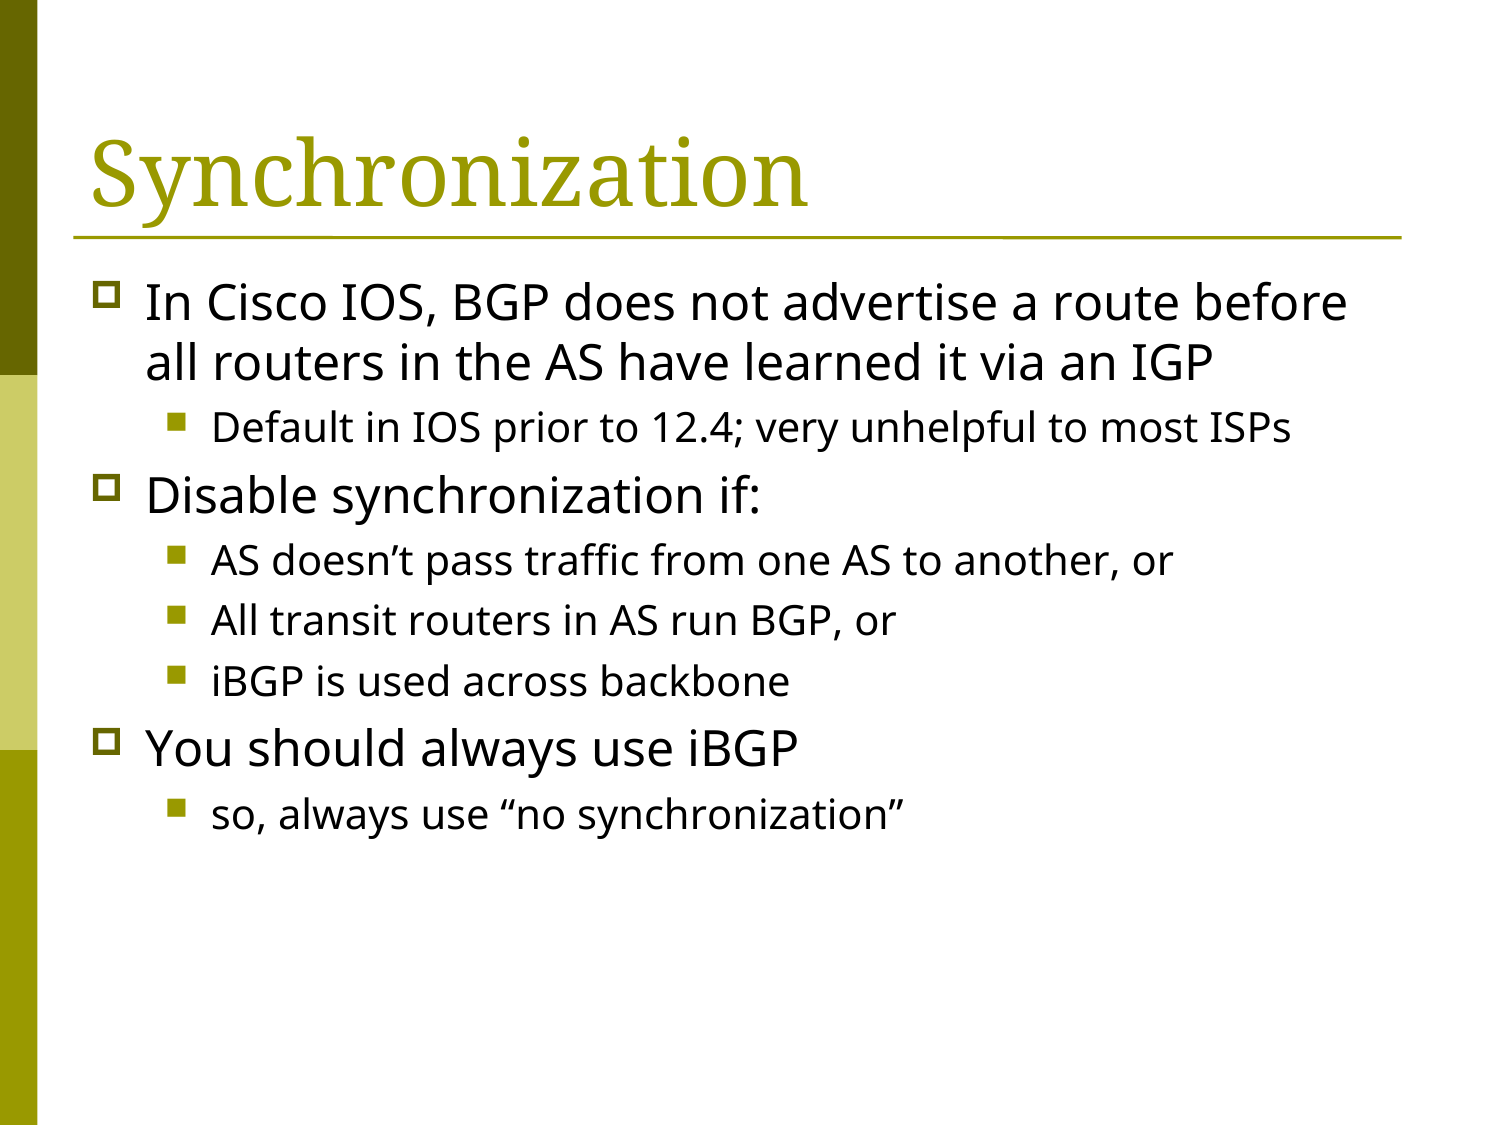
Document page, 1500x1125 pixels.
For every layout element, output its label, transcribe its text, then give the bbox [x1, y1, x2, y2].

list In Cisco IOS, BGP does not advertise a route before all routers in the AS have learned it via an IGP Default in IOS prior to 12.4; very unhelpful to most ISPs Disable synchronization if: AS doesn’t pass traffic from one AS to another, or All transit routers in AS run BGP, or iBGP is used across backbone You should always use iBGP so, always use “no synchronization” [75, 262, 1426, 1006]
title Synchronization [75, 45, 1426, 233]
